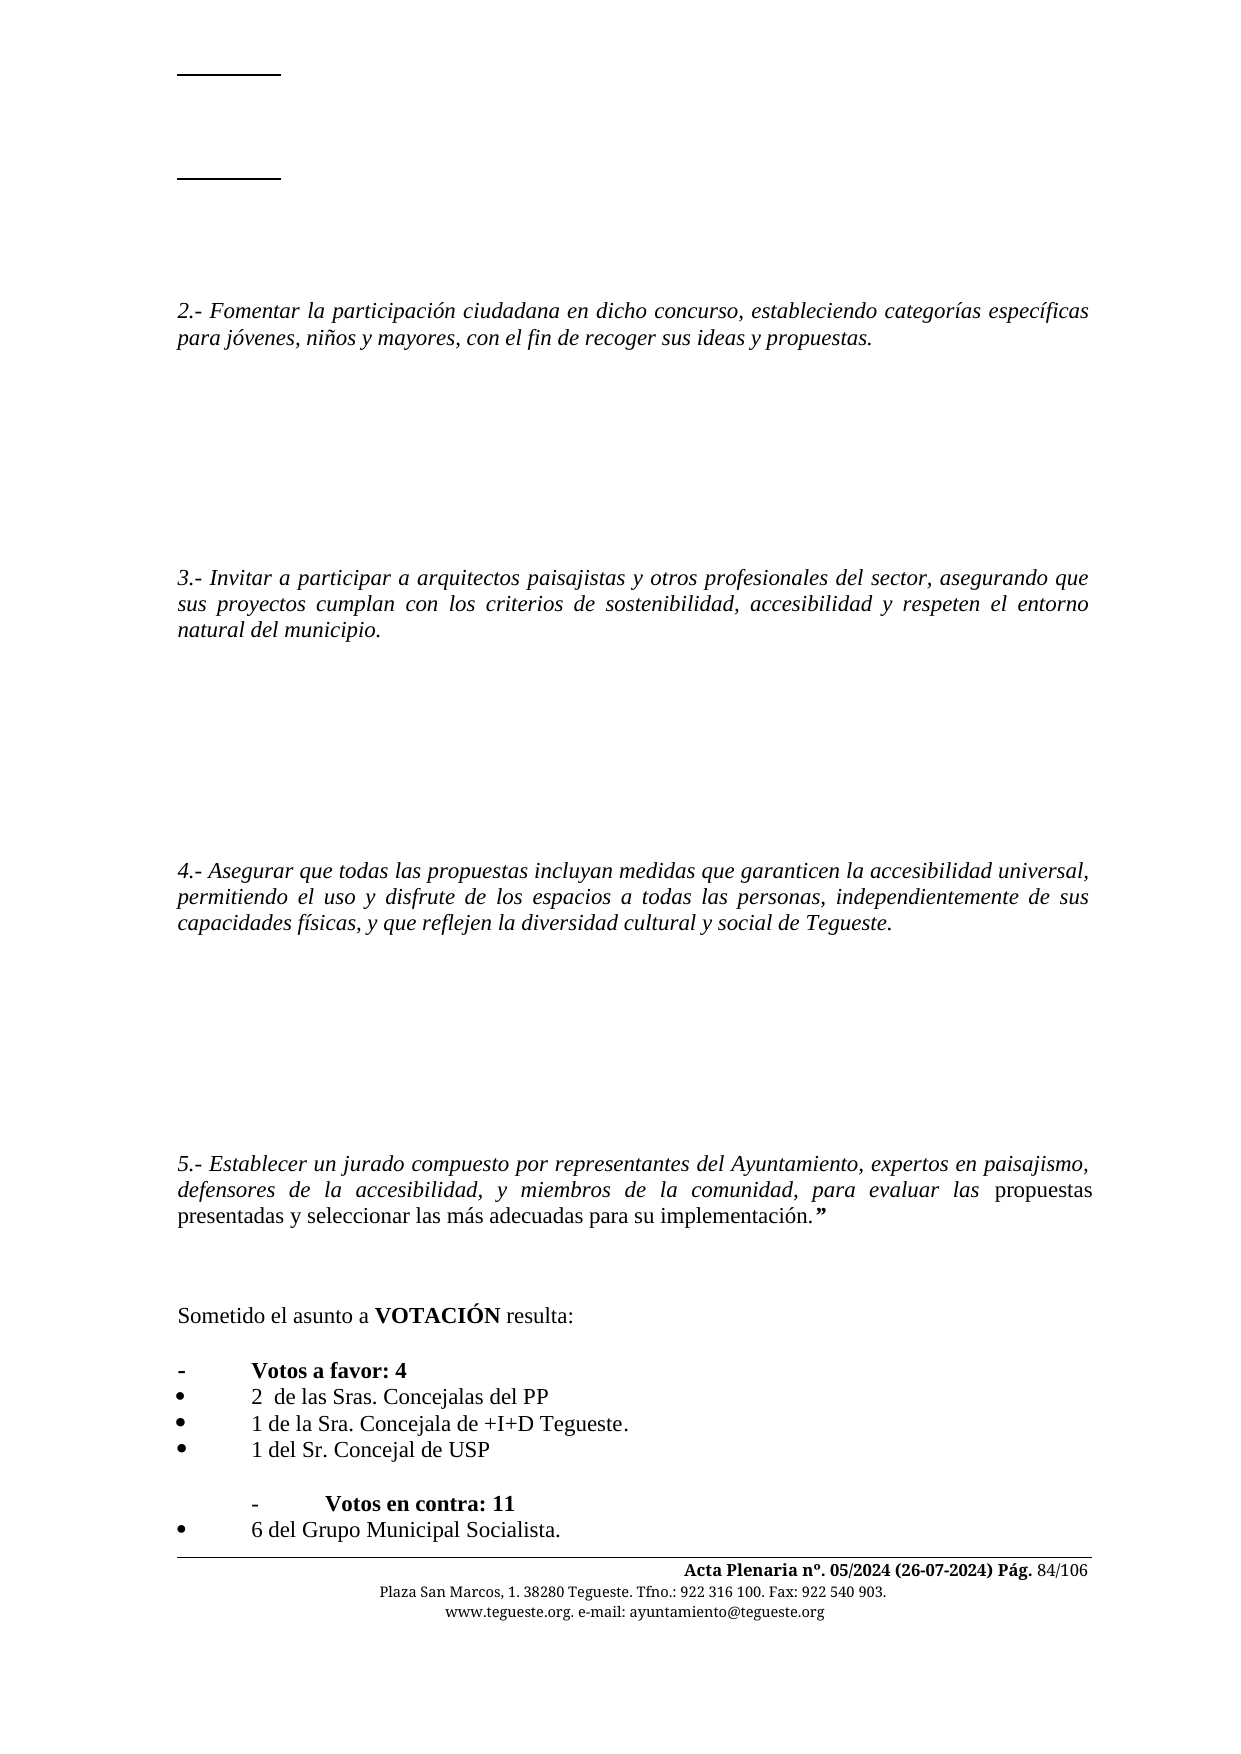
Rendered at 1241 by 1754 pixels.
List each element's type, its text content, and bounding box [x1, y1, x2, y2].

text 3.- Invitar a participar a arquitectos paisajistas y otros profesionales del sector, asegurando que sus proyectos cumplan con los criterios de sostenibilidad, accesibilidad y respeten el entorno natural del municipio. [177, 564, 1092, 643]
list 1 del Sr. Concejal de USP [177, 1437, 1092, 1463]
list - Votos en contra: 11 [177, 1490, 1092, 1516]
text Sometido el asunto a VOTACIÓN resulta: [177, 1302, 1092, 1328]
text 5.- Establecer un jurado compuesto por representantes del Ayuntamiento, expertos en paisajismo, defensores de la accesibilidad, y miembros de la comunidad, para evaluar las propuestas presentadas y seleccionar las más adecuadas para su implementación.” [177, 1150, 1092, 1229]
text 4.- Asegurar que todas las propuestas incluyan medidas que garanticen la accesibilidad universal, permitiendo el uso y disfrute de los espacios a todas las personas, independientemente de sus capacidades físicas, y que reflejen la diversidad cultural y social de Tegueste. [177, 857, 1092, 936]
list 2 de las Sras. Concejalas del PP [176, 1383, 1092, 1410]
list 6 del Grupo Municipal Socialista. [177, 1516, 1092, 1542]
text 2.- Fomentar la participación ciudadana en dicho concurso, estableciendo categorías específicas para jóvenes, niños y mayores, con el fin de recoger sus ideas y propuestas. [177, 297, 1092, 350]
list 1 de la Sra. Concejala de +I+D Tegueste. [176, 1410, 1092, 1437]
list Votos a favor: 4 [177, 1355, 1092, 1383]
